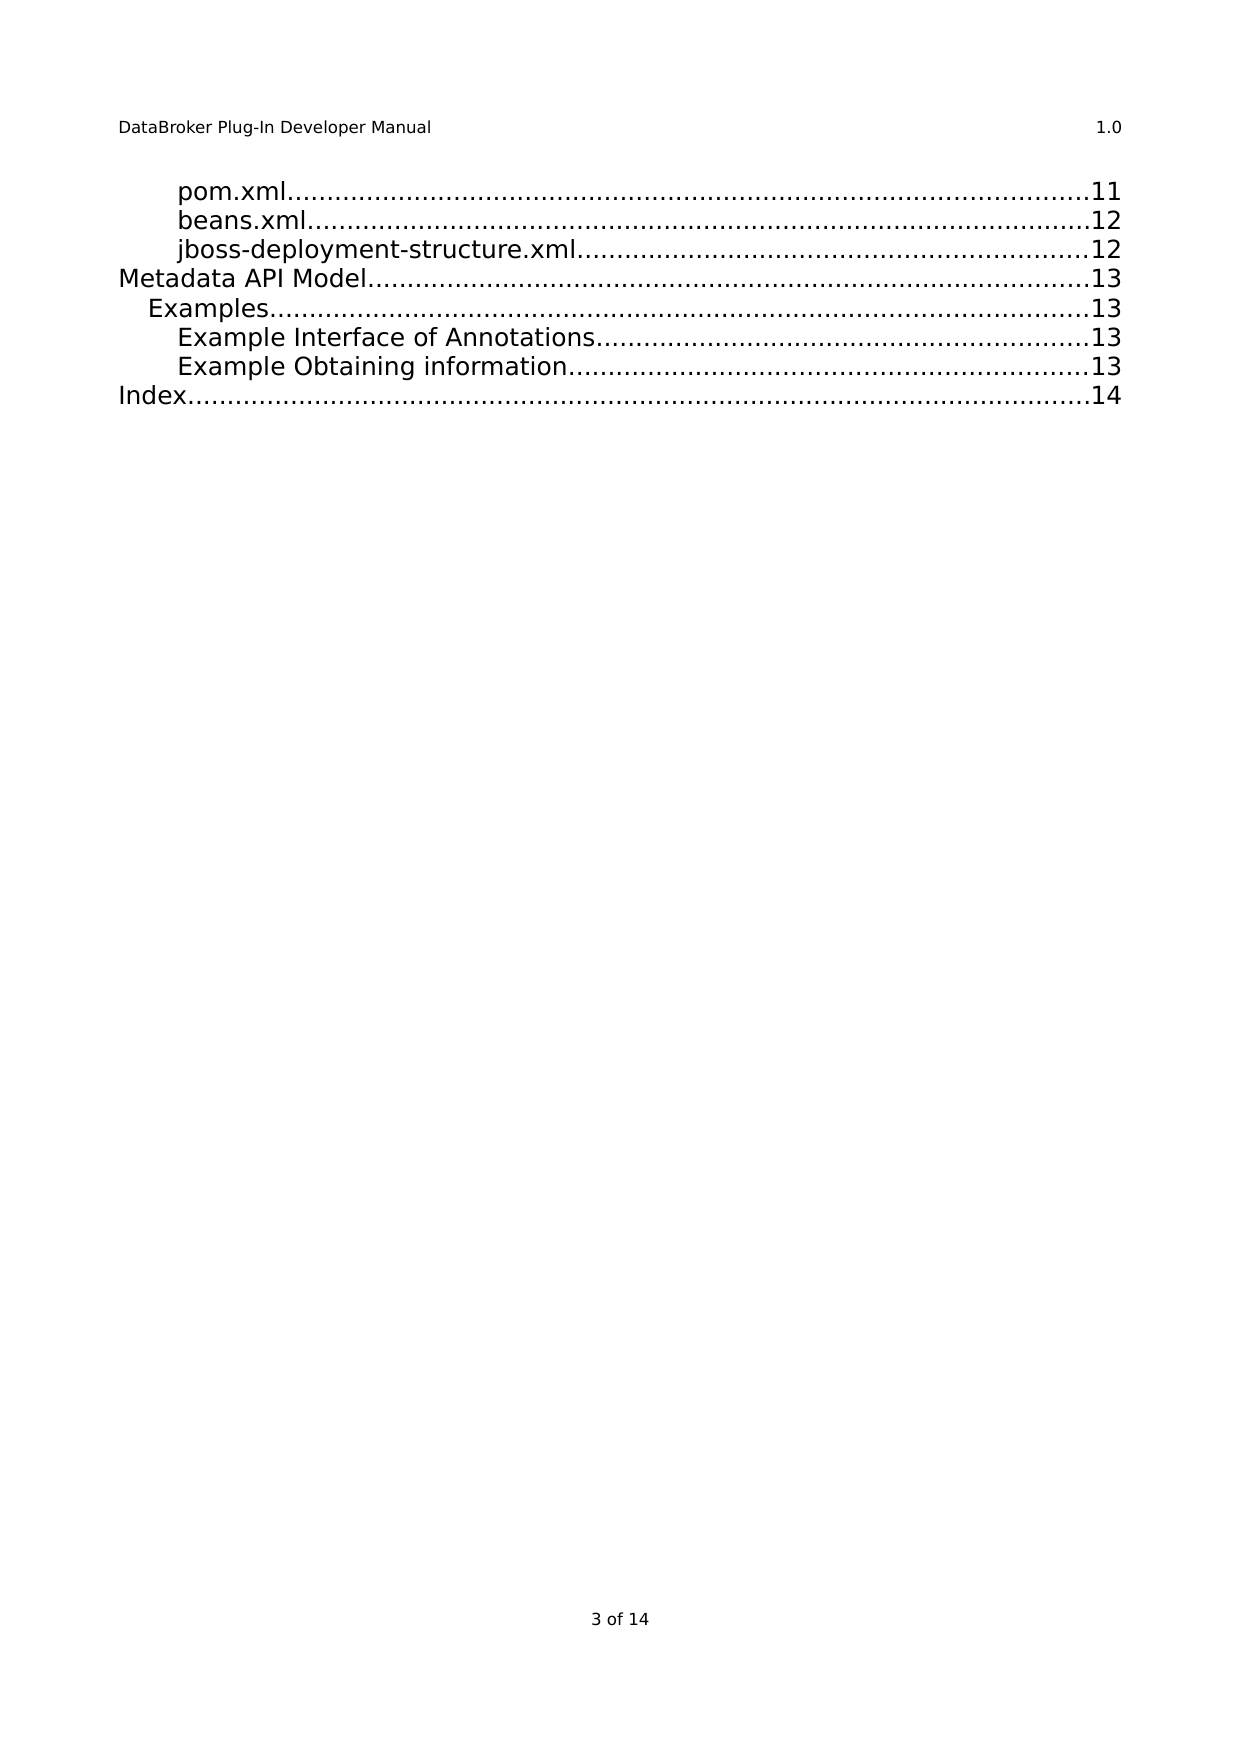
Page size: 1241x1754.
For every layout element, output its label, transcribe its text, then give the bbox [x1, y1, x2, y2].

text Index 14 [118, 381, 1122, 410]
text Example Obtaining information 13 [177, 352, 1122, 381]
text Example Interface of Annotations 13 [177, 323, 1122, 352]
text jboss-deployment-structure.xml 12 [177, 235, 1122, 264]
text beans.xml 12 [177, 206, 1122, 235]
text Examples 13 [148, 294, 1122, 323]
text Metadata API Model 13 [118, 264, 1122, 294]
text pom.xml 11 [177, 177, 1122, 206]
